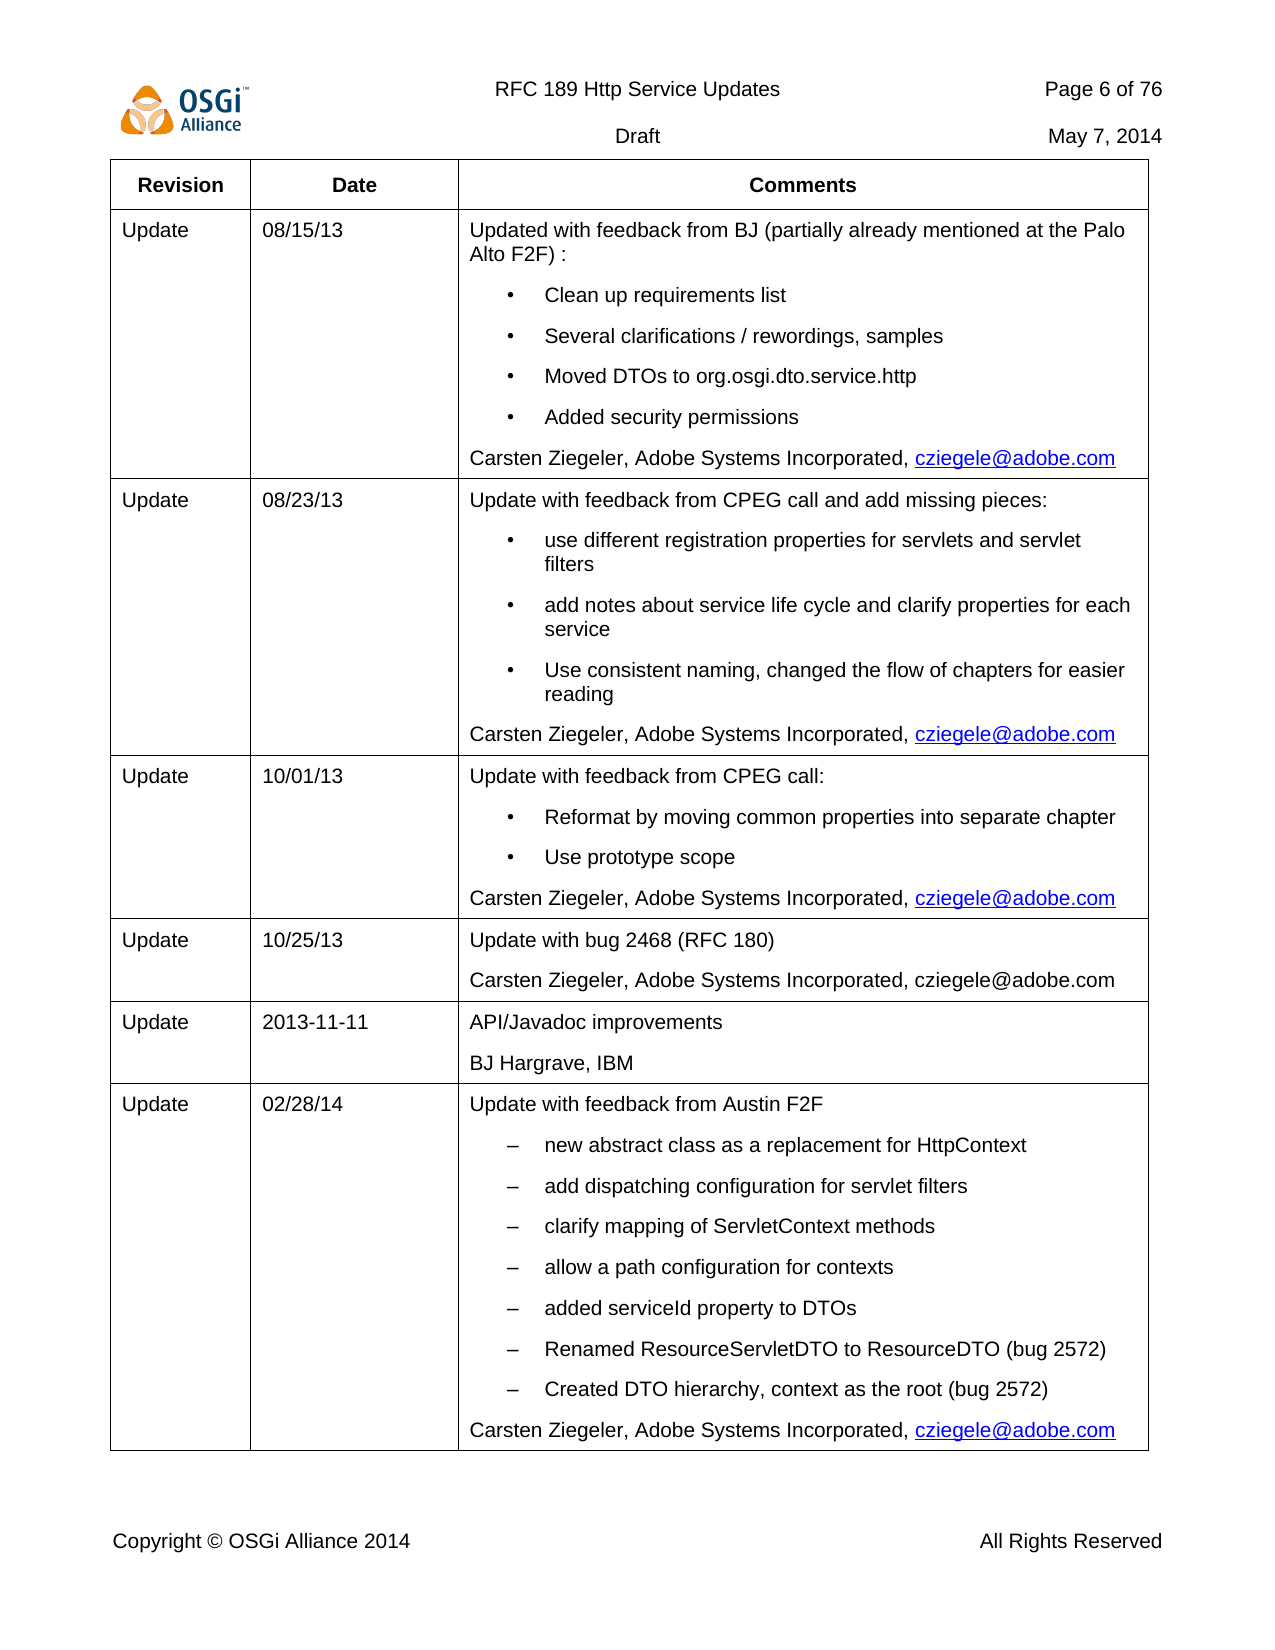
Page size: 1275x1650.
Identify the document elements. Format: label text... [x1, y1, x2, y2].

table_cell Update [111, 479, 250, 754]
table_cell API/Javadoc improvements BJ Hargrave, IBM [459, 1002, 1148, 1083]
table_cell Update [111, 1084, 250, 1450]
table_cell 15.08.13 [251, 210, 458, 478]
picture [113, 78, 257, 142]
table_header Comments [459, 160, 1148, 209]
table_cell Update with feedback from Austin F2F new abstract class as a replacement for HttpContext add dispatching configuration for servlet filters clarify mapping of ServletContext methods allow a path configuration for contexts added serviceId property to DTOs Renamed ResourceServletDTO to ResourceDTO (bug 2572) Created DTO hierarchy, context as the root (bug 2572) Carsten Ziegeler, Adobe Systems Incorporated, cziegele@adobe.com [459, 1084, 1148, 1450]
table_cell 25.10.13 [251, 919, 458, 1001]
table_cell 2013-11-11 [251, 1002, 458, 1083]
table_cell 01.10.13 [251, 756, 458, 918]
table_header Date [251, 160, 458, 209]
table_header Revision [111, 160, 250, 209]
table_cell Update with bug 2468 (RFC 180) Carsten Ziegeler, Adobe Systems Incorporated, cziegele@adobe.com [459, 919, 1148, 1001]
table_cell Update [111, 1002, 250, 1083]
table_cell Updated with feedback from BJ (partially already mentioned at the Palo Alto F2F) : Clean up requirements list Several clarifications / rewordings, samples Moved DTOs to org.osgi.dto.service.http Added security permissions Carsten Ziegeler, Adobe Systems Incorporated, cziegele@adobe.com [459, 210, 1148, 478]
table_cell Update [111, 210, 250, 478]
table_cell Update with feedback from CPEG call and add missing pieces: use different registration properties for servlets and servlet filters add notes about service life cycle and clarify properties for each service Use consistent naming, changed the flow of chapters for easier reading Carsten Ziegeler, Adobe Systems Incorporated, cziegele@adobe.com [459, 479, 1148, 754]
table_cell 23.08.13 [251, 479, 458, 754]
table_cell Update [111, 756, 250, 918]
table_cell Update with feedback from CPEG call: Reformat by moving common properties into separate chapter Use prototype scope Carsten Ziegeler, Adobe Systems Incorporated, cziegele@adobe.com [459, 756, 1148, 918]
table_cell 28.02.14 [251, 1084, 458, 1450]
table_cell Update [111, 919, 250, 1001]
